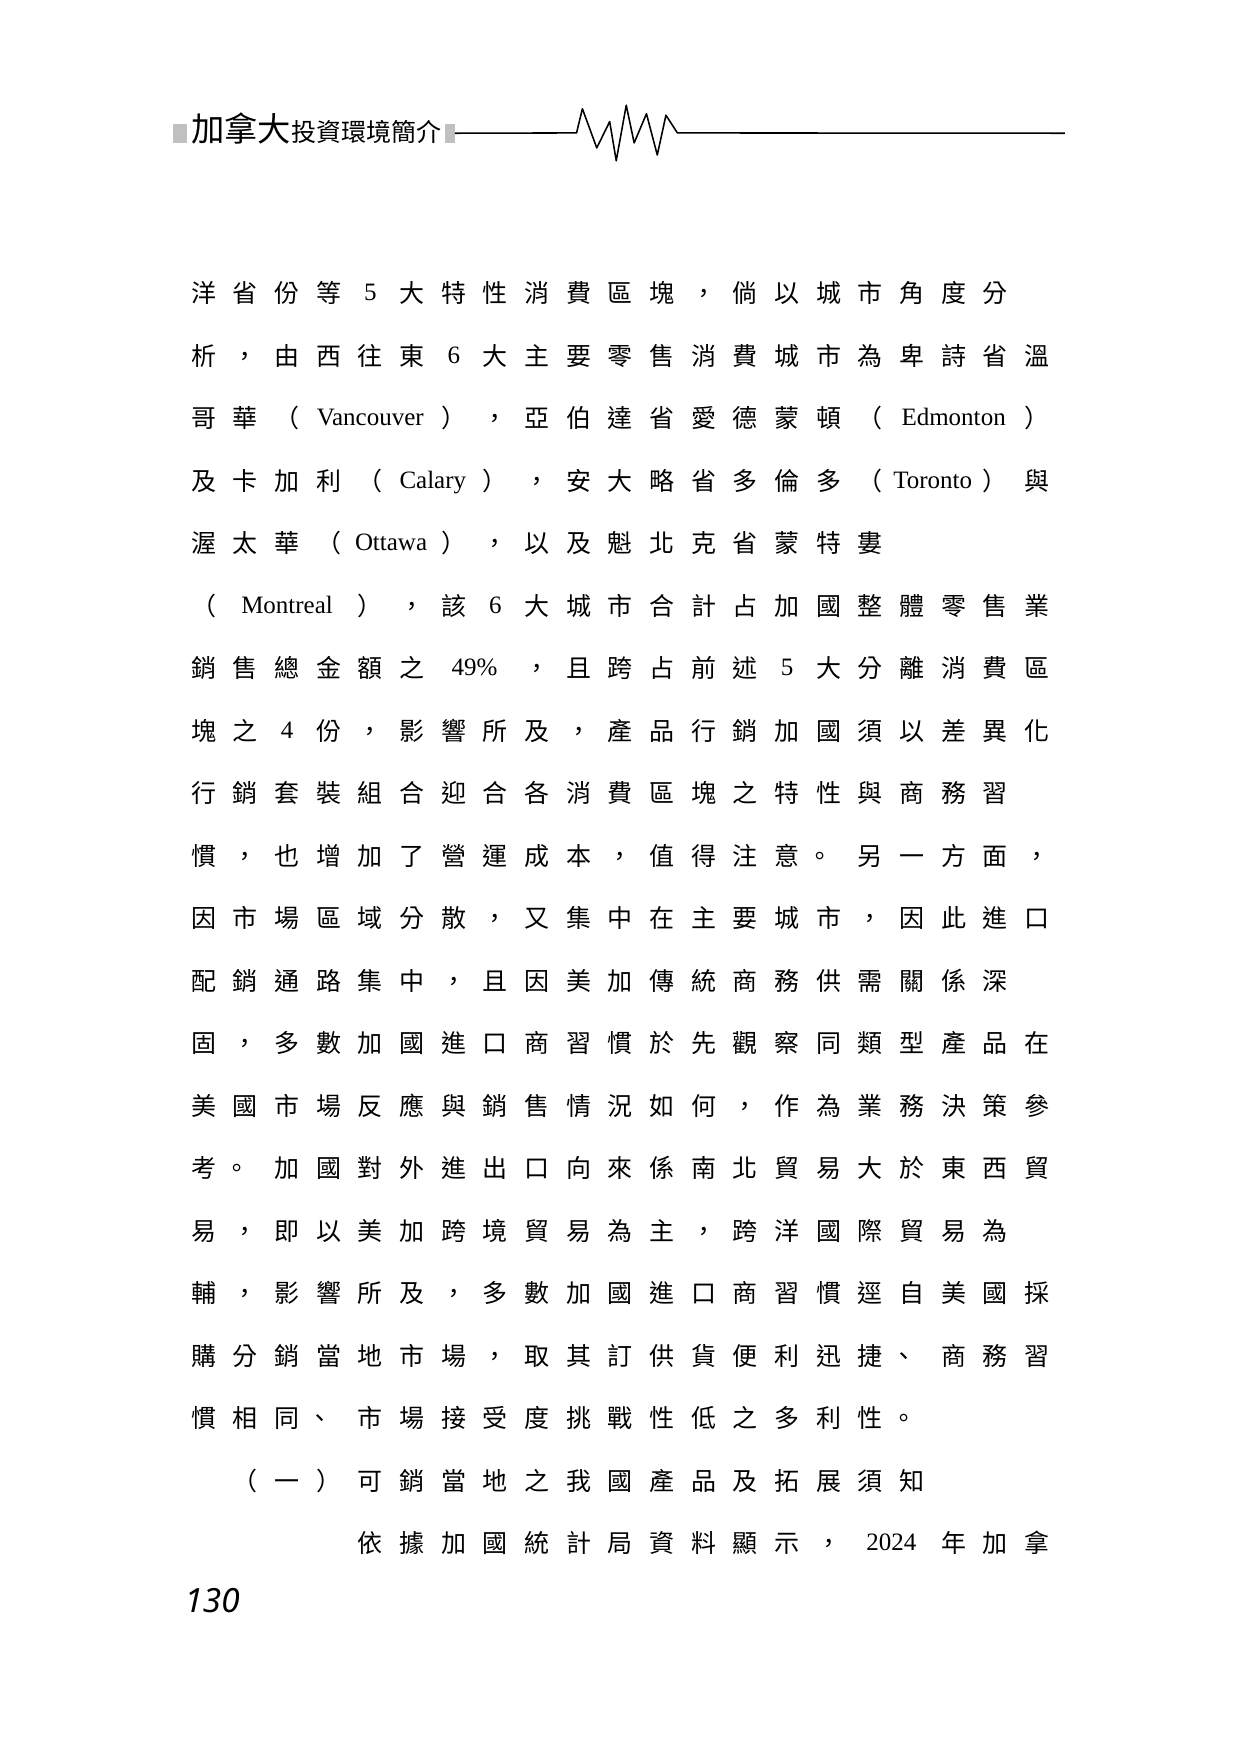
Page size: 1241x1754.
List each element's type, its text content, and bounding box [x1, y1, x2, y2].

text （一）可銷當地之我國產品及拓展須知 [207, 1438, 1058, 1500]
text 依據加國統計局資料顯示，2024年加拿 [281, 1500, 1058, 1563]
text 洋省份等5大特性消費區塊，倘以城市角度分析，由西往東6大主要零售消費城市為卑詩省溫哥華（Vancouver），亞伯達省愛德蒙頓（Edmonton）及卡加利（Calary），安大略省多倫多（Toronto）與渥太華（Ottawa），以及魁北克省蒙特婁（Montreal），該6大城市合計占加國整體零售業銷售總金額之49%，且跨占前述5大分離消費區塊之4份，影響所及，產品行銷加國須以差異化行銷套裝組合迎合各消費區塊之特性與商務習慣，也增加了營運成本，值得注意。另一方面，因市場區域分散，又集中在主要城市，因此進口配銷通路集中，且因美加傳統商務供需關係深固，多數加國進口商習慣於先觀察同類型產品在美國市場反應與銷售情況如何，作為業務決策參考。加國對外進出口向來係南北貿易大於東西貿易，即以美加跨境貿易為主，跨洋國際貿易為輔，影響所及，多數加國進口商習慣逕自美國採購分銷當地市場，取其訂供貨便利迅捷、商務習慣相同、市場接受度挑戰性低之多利性。 [183, 250, 1058, 1438]
